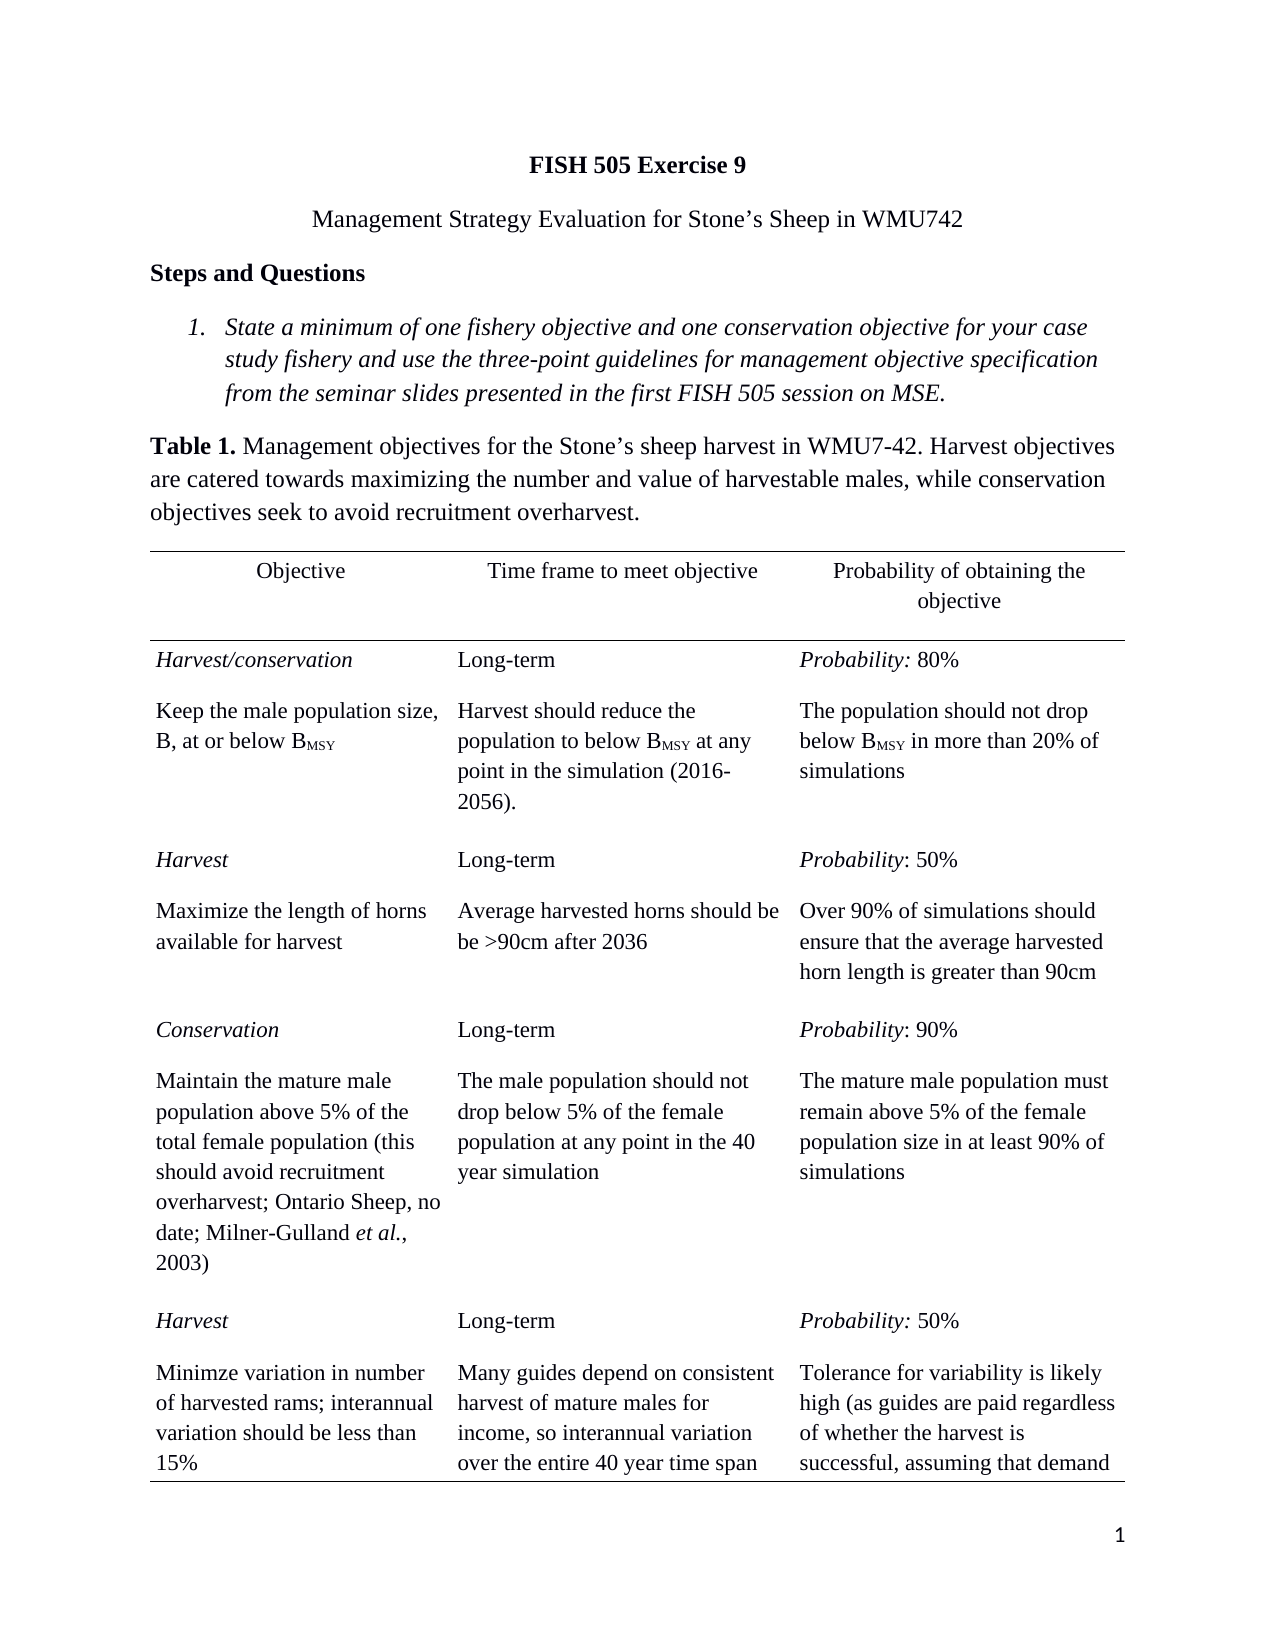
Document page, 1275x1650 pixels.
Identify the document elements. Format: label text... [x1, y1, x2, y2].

table_header Probability of obtaining the objective [794, 552, 1125, 640]
table_cell Probability: 90% The mature male population must remain above 5% of the female population size in at least 90% of simulations [794, 1011, 1125, 1302]
text Steps and Questions [150, 258, 1125, 286]
table_cell Conservation Maintain the mature male population above 5% of the total female population (this should avoid recruitment overharvest; Ontario Sheep, no date; Milner-Gulland et al., 2003)⁠ [150, 1011, 451, 1302]
table_cell Probability: 80% The population should not drop below BMSY in more than 20% of simulations [794, 641, 1125, 841]
list State a minimum of one fishery objective and one conservation objective for your case study fishery and use the three-point guidelines for management objective specification from the seminar slides presented in the first FISH 505 session on MSE. [187, 312, 1125, 406]
table_header Objective [150, 552, 451, 640]
text FISH 505 Exercise 9 [150, 150, 1125, 179]
table_cell Long-term Harvest should reduce the population to below BMSY at any point in the simulation (2016-2056). [451, 641, 794, 841]
table_cell Long-term The male population should not drop below 5% of the female population at any point in the 40 year simulation [451, 1011, 794, 1302]
table_cell Harvest Maximize the length of horns available for harvest [150, 841, 451, 1011]
table_cell Harvest Minimze variation in number of harvested rams; interannual variation should be less than 15% [150, 1302, 451, 1481]
table_header Time frame to meet objective [451, 552, 794, 640]
table_cell Probability: 50% Tolerance for variability is likely high (as guides are paid regardless of whether the harvest is successful, assuming that demand [794, 1302, 1125, 1481]
text Table 1. Management objectives for the Stone’s sheep harvest in WMU7-42. Harvest objectives are catered towards maximizing the number and value of harvestable males, while conservation objectives seek to avoid recruitment overharvest. [150, 431, 1125, 526]
text Management Strategy Evaluation for Stone’s Sheep in WMU742 [150, 204, 1125, 233]
table_cell Harvest/conservation Keep the male population size, B, at or below BMSY [150, 641, 451, 841]
table_cell Long-term Many guides depend on consistent harvest of mature males for income, so interannual variation over the entire 40 year time span [451, 1302, 794, 1481]
table_cell Long-term Average harvested horns should be be >90cm after 2036 [451, 841, 794, 1011]
table_cell Probability: 50% Over 90% of simulations should ensure that the average harvested horn length is greater than 90cm [794, 841, 1125, 1011]
